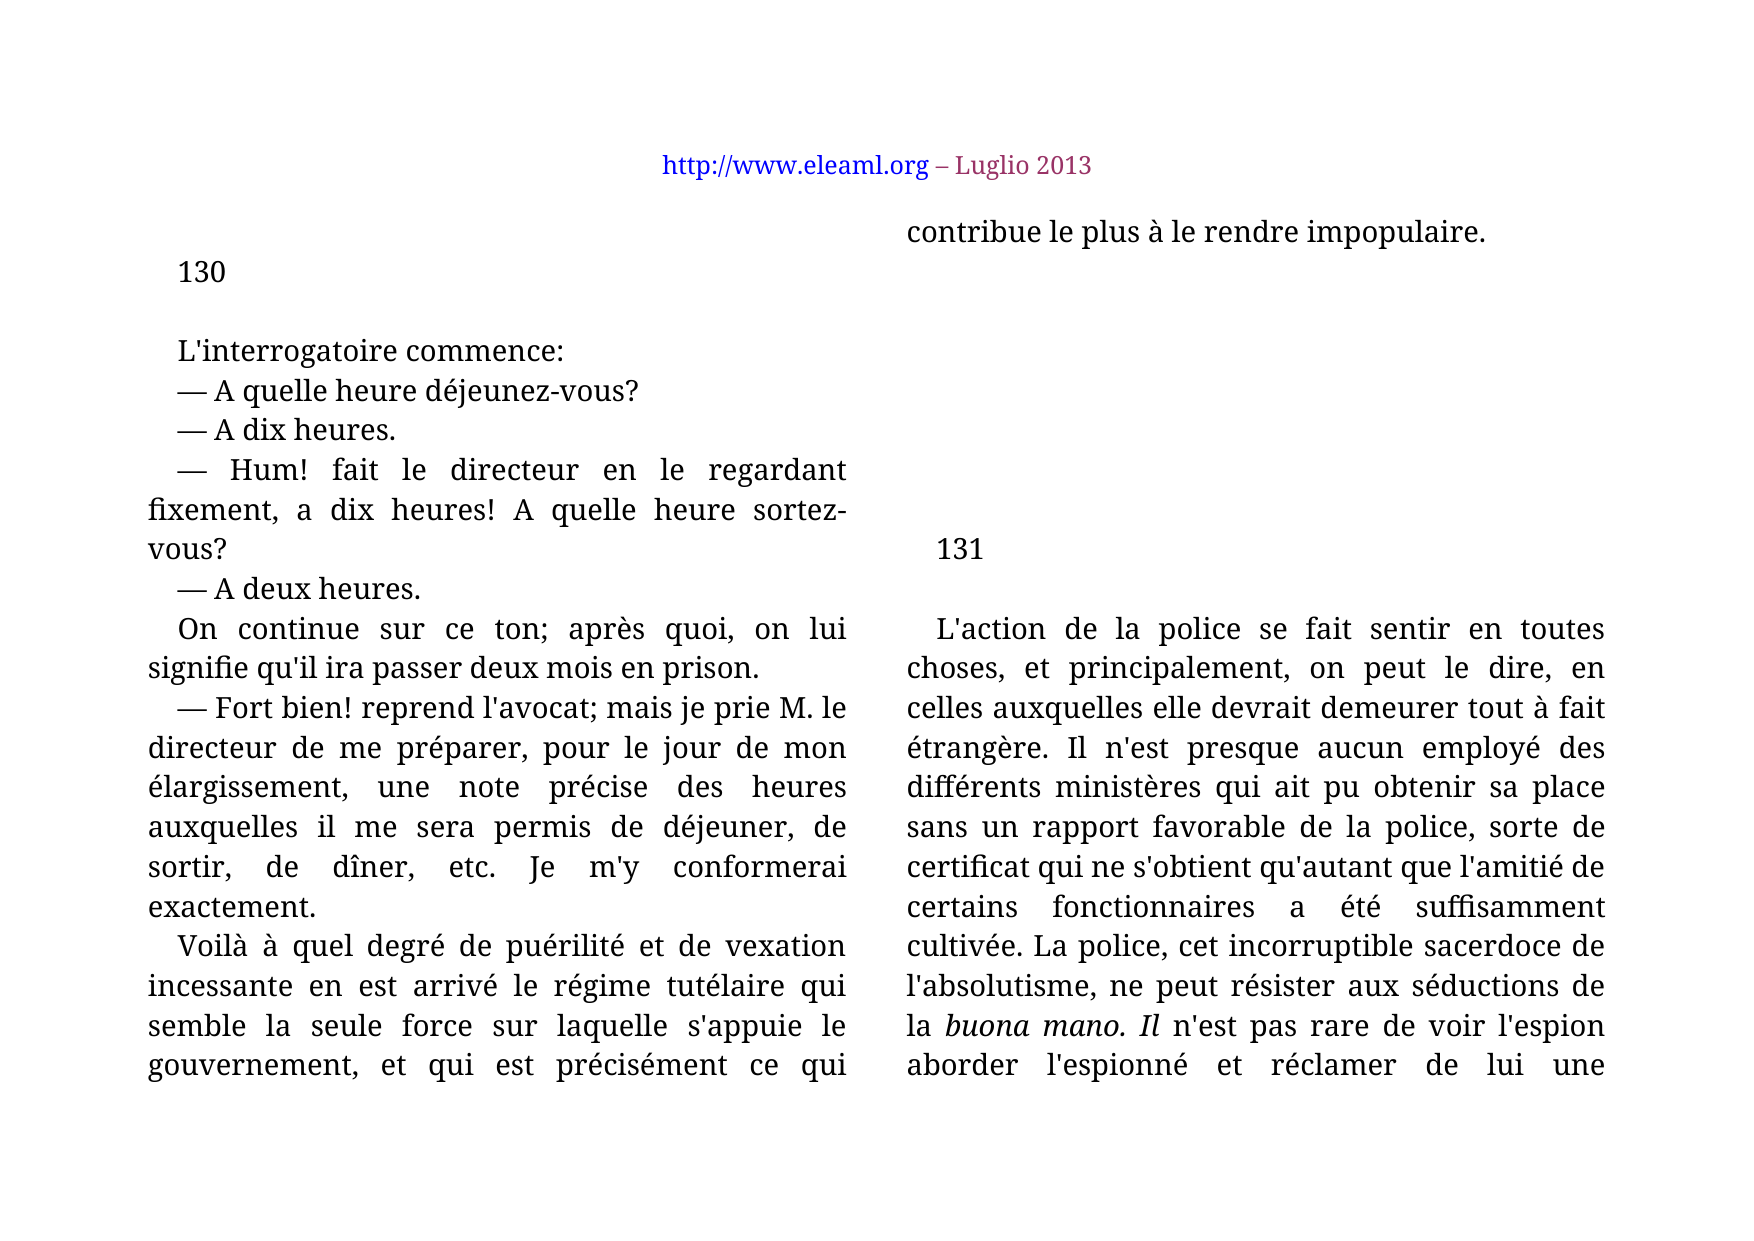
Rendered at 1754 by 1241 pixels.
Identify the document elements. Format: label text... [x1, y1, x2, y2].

text 130 [148, 251, 847, 291]
text — Hum! fait le directeur en le regardant fixement, a dix heures! A quelle heure sortez-vous? [148, 449, 847, 568]
text On continue sur ce ton; après quoi, on lui signifie qu'il ira passer deux mois en prison. [148, 608, 847, 687]
text — A deux heures. [148, 568, 847, 608]
text — A quelle heure déjeunez-vous? [148, 370, 847, 409]
text — Fort bien! reprend l'avocat; mais je prie M. le directeur de me préparer, pour le jour de mon élargissement, une note précise des heures auxquelles il me sera permis de déjeuner, de sortir, de dîner, etc. Je m'y conformerai exactement. [148, 687, 847, 926]
text L'action de la police se fait sentir en toutes choses, et principalement, on peut le dire, en celles auxquelles elle devrait demeurer tout à fait étrangère. Il n'est presque aucun employé des différents ministères qui ait pu obtenir sa place sans un rapport favorable de la police, sorte de certificat qui ne s'obtient qu'autant que l'amitié de certains fonctionnaires a été suffisamment cultivée. La police, cet incorruptible sacerdoce de l'absolutisme, ne peut résister aux séductions de la buona mano. Il n'est pas rare de voir l'espion aborder l'espionné et réclamer de lui une [906, 608, 1606, 1084]
text Voilà à quel degré de puérilité et de vexation incessante en est arrivé le régime tutélaire qui semble la seule force sur laquelle s'appuie le gouvernement, et qui est précisément ce qui [148, 926, 847, 1084]
text contribue le plus à le rendre impopulaire. [906, 211, 1606, 251]
text — A dix heures. [148, 409, 847, 449]
text 131 [906, 529, 1606, 568]
text L'interrogatoire commence: [148, 330, 847, 370]
